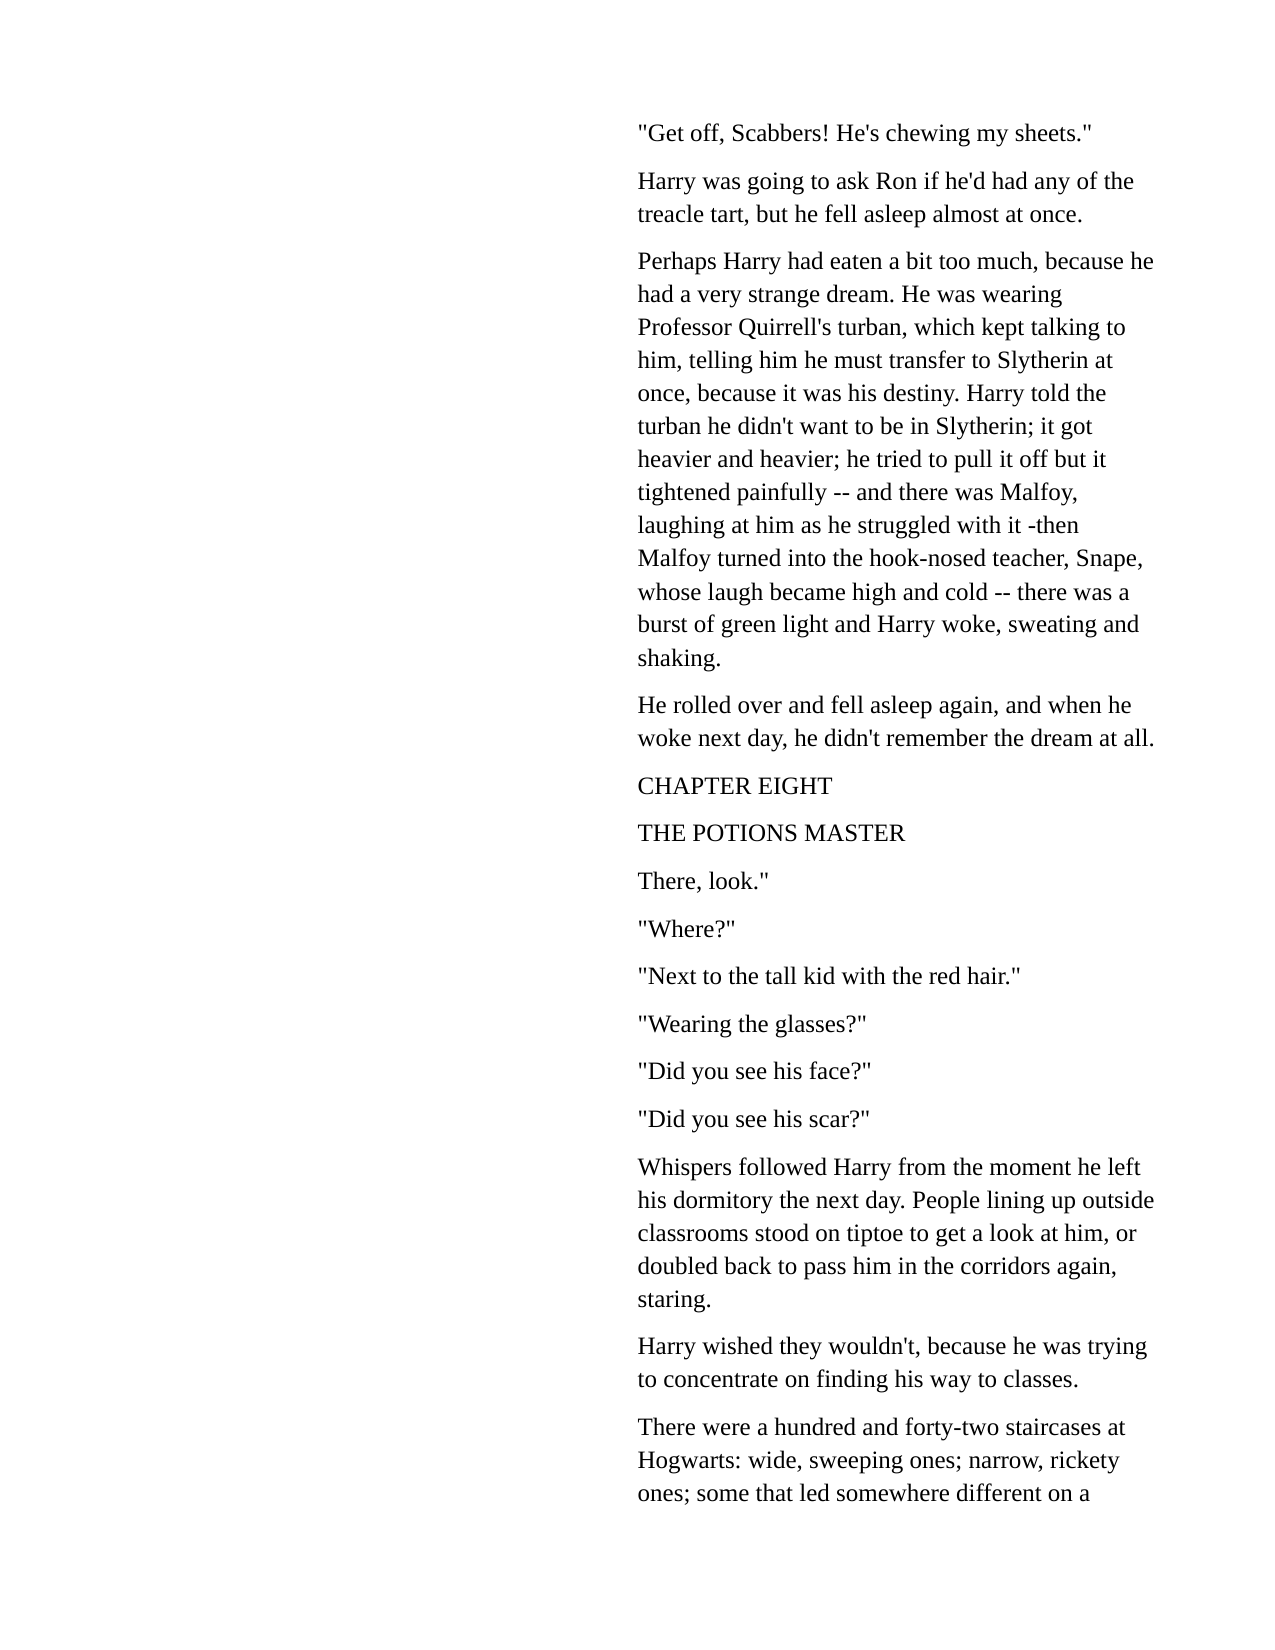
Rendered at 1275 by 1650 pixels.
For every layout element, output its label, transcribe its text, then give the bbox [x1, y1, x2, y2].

table_cell There were a hundred and forty-two staircases at Hogwarts: wide, sweeping ones; narrow, rickety ones; some that led somewhere different on a [638, 1412, 1157, 1507]
table_cell [118, 1412, 637, 1507]
table_cell [118, 166, 637, 246]
table_cell [118, 1331, 637, 1412]
table_cell [118, 771, 637, 818]
table_cell "Next to the tall kid with the red hair." [638, 961, 1157, 1009]
table_cell "Wearing the glasses?" [638, 1009, 1157, 1056]
table_cell [118, 1009, 637, 1056]
table_cell Harry was going to ask Ron if he'd had any of the treacle tart, but he fell asleep almost at once. [638, 166, 1157, 246]
table_cell [118, 1152, 637, 1331]
table_cell "Did you see his face?" [638, 1056, 1157, 1104]
table_cell [118, 819, 637, 866]
table_cell There, look." [638, 866, 1157, 914]
table_cell [118, 118, 637, 166]
table_cell [118, 1056, 637, 1104]
table_cell [118, 246, 637, 690]
table_cell He rolled over and fell asleep again, and when he woke next day, he didn't remember the dream at all. [638, 690, 1157, 771]
table_cell Harry wished they wouldn't, because he was trying to concentrate on finding his way to classes. [638, 1331, 1157, 1412]
table_cell "Did you see his scar?" [638, 1104, 1157, 1152]
table_cell [118, 690, 637, 771]
table_cell "Get off, Scabbers! He's chewing my sheets." [638, 118, 1157, 166]
table_cell [118, 961, 637, 1009]
table_cell [118, 866, 637, 914]
table_cell [118, 1104, 637, 1152]
table_cell Whispers followed Harry from the moment he left his dormitory the next day. People lining up outside classrooms stood on tiptoe to get a look at him, or doubled back to pass him in the corridors again, staring. [638, 1152, 1157, 1331]
table_cell CHAPTER EIGHT [638, 771, 1157, 818]
table_cell "Where?" [638, 914, 1157, 961]
table_cell THE POTIONS MASTER [638, 819, 1157, 866]
table_cell [118, 914, 637, 961]
table_cell Perhaps Harry had eaten a bit too much, because he had a very strange dream. He was wearing Professor Quirrell's turban, which kept talking to him, telling him he must transfer to Slytherin at once, because it was his destiny. Harry told the turban he didn't want to be in Slytherin; it got heavier and heavier; he tried to pull it off but it tightened painfully -- and there was Malfoy, laughing at him as he struggled with it -then Malfoy turned into the hook-nosed teacher, Snape, whose laugh became high and cold -- there was a burst of green light and Harry woke, sweating and shaking. [638, 246, 1157, 690]
